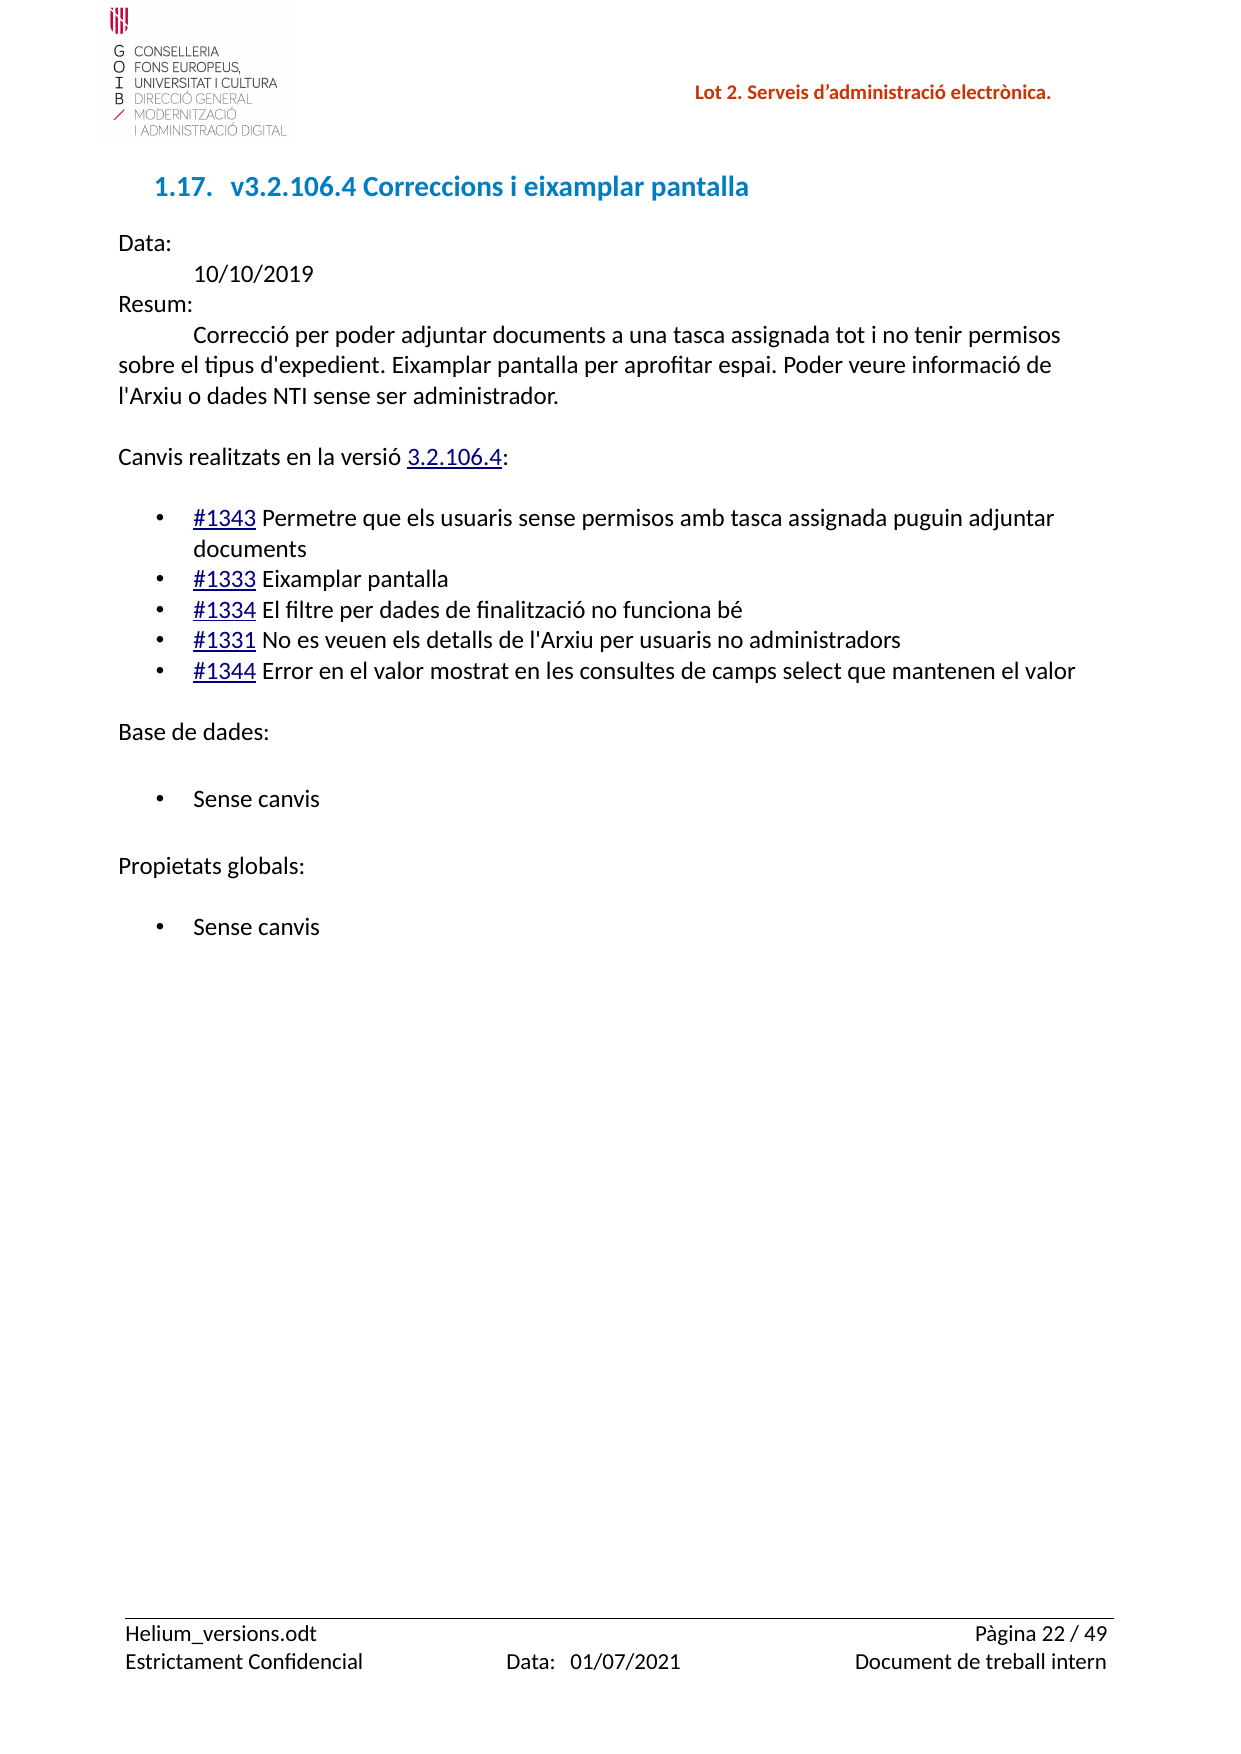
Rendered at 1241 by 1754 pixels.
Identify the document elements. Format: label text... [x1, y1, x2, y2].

text Base de dades: [118, 716, 1122, 746]
text Propietats globals: [118, 850, 1122, 880]
list #1344 Error en el valor mostrat en les consultes de camps select que mantenen el valor [156, 655, 1122, 685]
list #1333 Eixamplar pantalla [156, 563, 1122, 594]
text Data: [118, 228, 1122, 258]
text Canvis realitzats en la versió 3.2.106.4: [118, 441, 1122, 472]
list #1343 Permetre que els usuaris sense permisos amb tasca assignada puguin adjuntar documents [156, 502, 1122, 563]
text 10/10/2019 [118, 258, 1122, 289]
list Sense canvis [156, 783, 1122, 813]
text Correcció per poder adjuntar documents a una tasca assignada tot i no tenir permisos sobre el tipus d'expedient. Eixamplar pantalla per aprofitar espai. Poder veure informació de l'Arxiu o dades NTI sense ser administrador. [118, 319, 1122, 411]
picture [100, 0, 297, 144]
subtitle v3.2.106.4 Correccions i eixamplar pantalla [153, 168, 1122, 204]
list Sense canvis [156, 911, 1122, 941]
list #1334 El filtre per dades de finalització no funciona bé [156, 594, 1122, 624]
list #1331 No es veuen els detalls de l'Arxiu per usuaris no administradors [156, 624, 1122, 655]
text Resum: [118, 289, 1122, 319]
